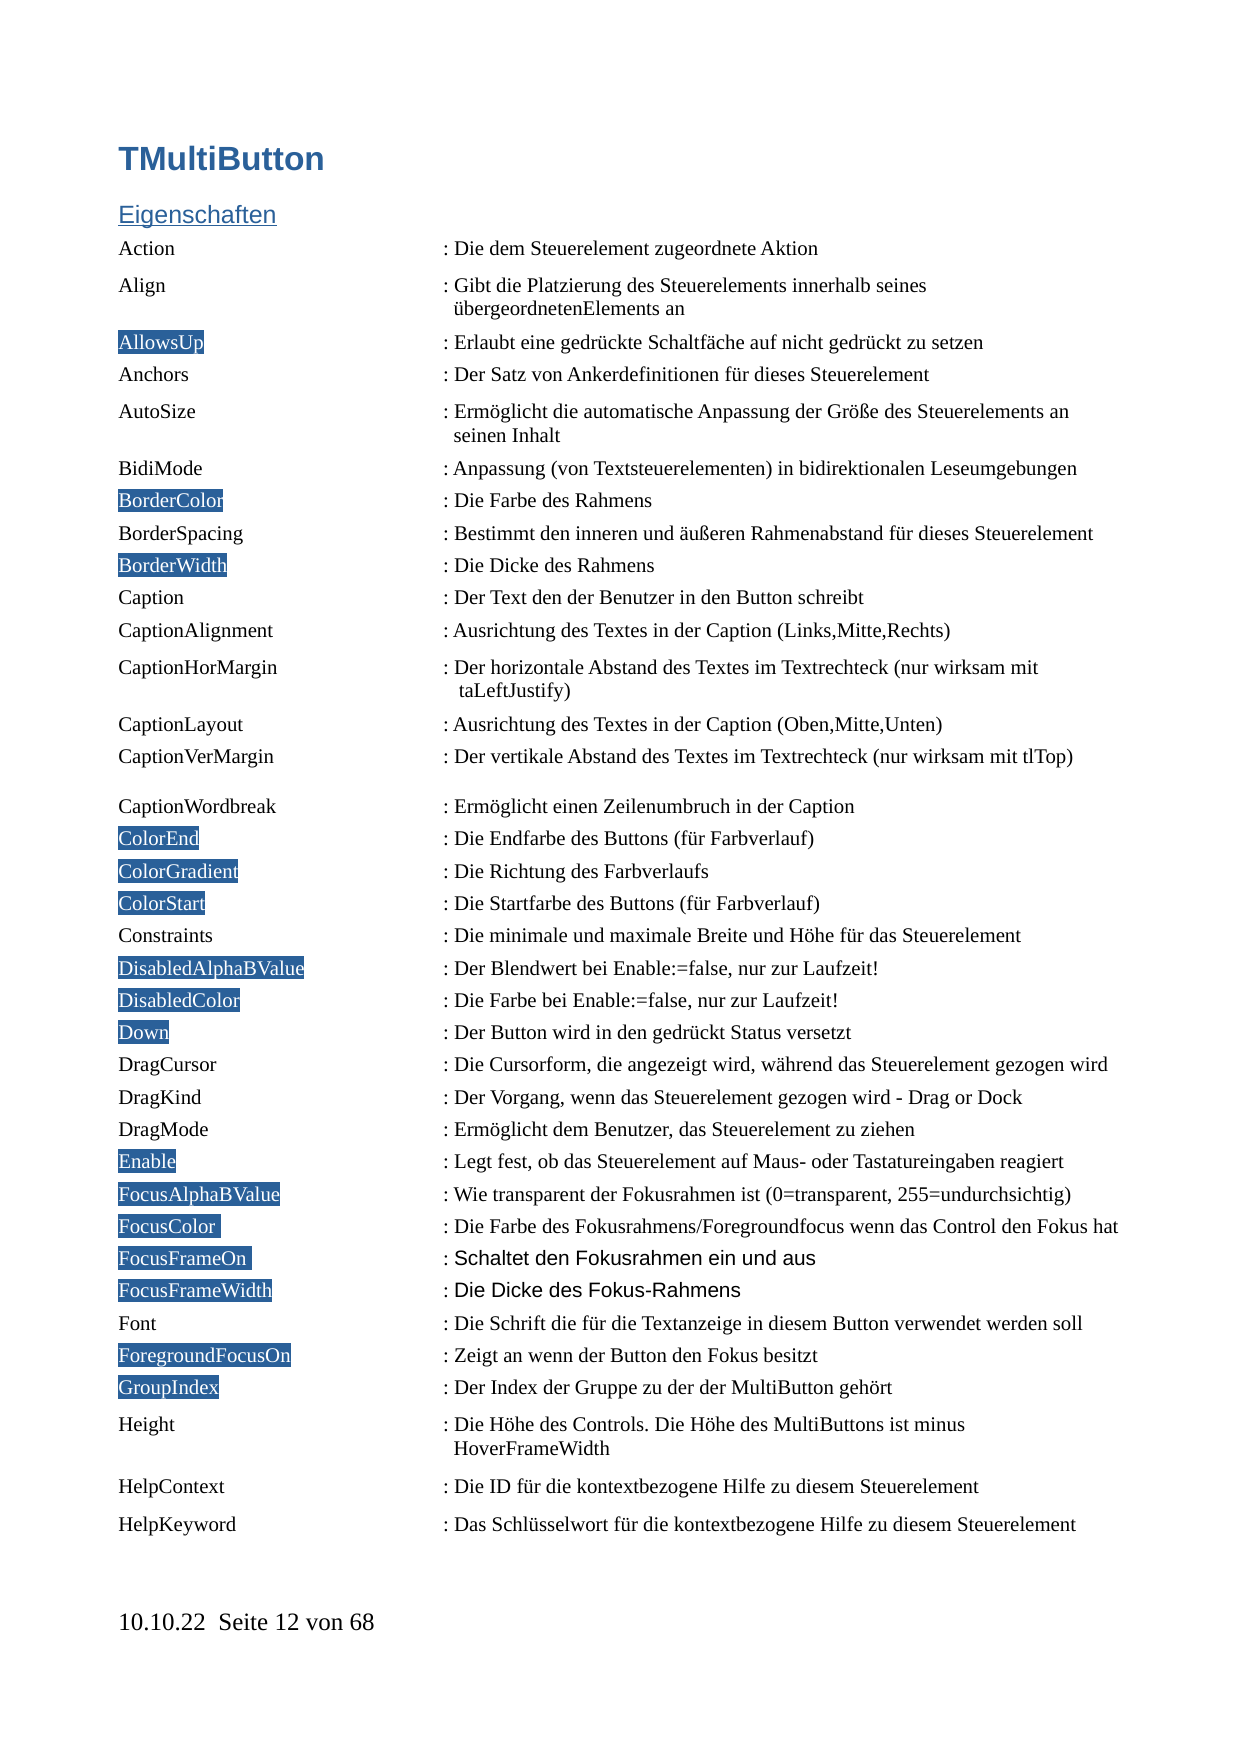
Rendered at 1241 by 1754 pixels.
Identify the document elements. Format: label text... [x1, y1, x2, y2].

text DragMode : Ermöglicht dem Benutzer, das Steuerelement zu ziehen [118, 1122, 1122, 1140]
text DisabledAlphaBValue : Der Blendwert bei Enable:=false, nur zur Laufzeit! [118, 961, 1122, 978]
text CaptionHorMargin : Der horizontale Abstand des Textes im Textrechteck (nur wirksam mit taLeftJustify) [118, 655, 1122, 702]
text HelpContext : Die ID für die kontextbezogene Hilfe zu diesem Steuerelement [118, 1475, 1122, 1498]
text CaptionLayout : Ausrichtung des Textes in der Caption (Oben,Mitte,Unten) [118, 717, 1122, 735]
text CaptionVerMargin : Der vertikale Abstand des Textes im Textrechteck (nur wirksam mit tlTop) [118, 749, 1122, 785]
text FocusColor : Die Farbe des Fokusrahmens/Foregroundfocus wenn das Control den Fokus hat [118, 1219, 1122, 1237]
subtitle Eigenschaften [118, 205, 1122, 228]
text BorderSpacing : Bestimmt den inneren und äußeren Rahmenabstand für dieses Steuerelement [118, 526, 1122, 544]
text DragKind : Der Vorgang, wenn das Steuerelement gezogen wird - Drag or Dock [118, 1090, 1122, 1108]
text DragCursor : Die Cursorform, die angezeigt wird, während das Steuerelement gezogen wird [118, 1058, 1122, 1075]
text DisabledColor : Die Farbe bei Enable:=false, nur zur Laufzeit! [118, 993, 1122, 1011]
subtitle TMultiButton [118, 139, 1122, 178]
text Enable : Legt fest, ob das Steuerelement auf Maus- oder Tastatureingaben reagiert [118, 1154, 1122, 1172]
text ColorEnd : Die Endfarbe des Buttons (für Farbverlauf) [118, 832, 1122, 849]
text ForegroundFocusOn : Zeigt an wenn der Button den Fokus besitzt [118, 1348, 1122, 1366]
text Down : Der Button wird in den gedrückt Status versetzt [118, 1025, 1122, 1043]
text FocusFrameWidth : Die Dicke des Fokus-Rahmens [118, 1284, 1122, 1301]
text BidiMode : Anpassung (von Textsteuerelementen) in bidirektionalen Leseumgebungen [118, 461, 1122, 479]
text Action : Die dem Steuerelement zugeordnete Aktion [118, 241, 1122, 258]
text CaptionAlignment : Ausrichtung des Textes in der Caption (Links,Mitte,Rechts) [118, 623, 1122, 641]
text AutoSize : Ermöglicht die automatische Anpassung der Größe des Steuerelements an seinen Inhalt [118, 399, 1122, 447]
text Anchors : Der Satz von Ankerdefinitionen für dieses Steuerelement [118, 367, 1122, 385]
text FocusFrameOn : Schaltet den Fokusrahmen ein und aus [118, 1251, 1122, 1269]
text Align : Gibt die Platzierung des Steuerelements innerhalb seines übergeordnetenElements an [118, 273, 1122, 320]
text GroupIndex : Der Index der Gruppe zu der der MultiButton gehört [118, 1381, 1122, 1398]
text Height : Die Höhe des Controls. Die Höhe des MultiButtons ist minus HoverFrameWidth [118, 1413, 1122, 1460]
text FocusAlphaBValue : Wie transparent der Fokusrahmen ist (0=transparent, 255=undurchsichtig) [118, 1187, 1122, 1204]
text BorderWidth : Die Dicke des Rahmens [118, 558, 1122, 576]
text HelpKeyword : Das Schlüsselwort für die kontextbezogene Hilfe zu diesem Steuerelement [118, 1513, 1122, 1537]
text AllowsUp : Erlaubt eine gedrückte Schaltfäche auf nicht gedrückt zu setzen [118, 335, 1122, 353]
text Font : Die Schrift die für die Textanzeige in diesem Button verwendet werden soll [118, 1316, 1122, 1334]
text ColorGradient : Die Richtung des Farbverlaufs [118, 864, 1122, 882]
text Constraints : Die minimale und maximale Breite und Höhe für das Steuerelement [118, 928, 1122, 946]
text BorderColor : Die Farbe des Rahmens [118, 494, 1122, 511]
text ColorStart : Die Startfarbe des Buttons (für Farbverlauf) [118, 896, 1122, 914]
text Caption : Der Text den der Benutzer in den Button schreibt [118, 591, 1122, 608]
text CaptionWordbreak : Ermöglicht einen Zeilenumbruch in der Caption [118, 799, 1122, 817]
